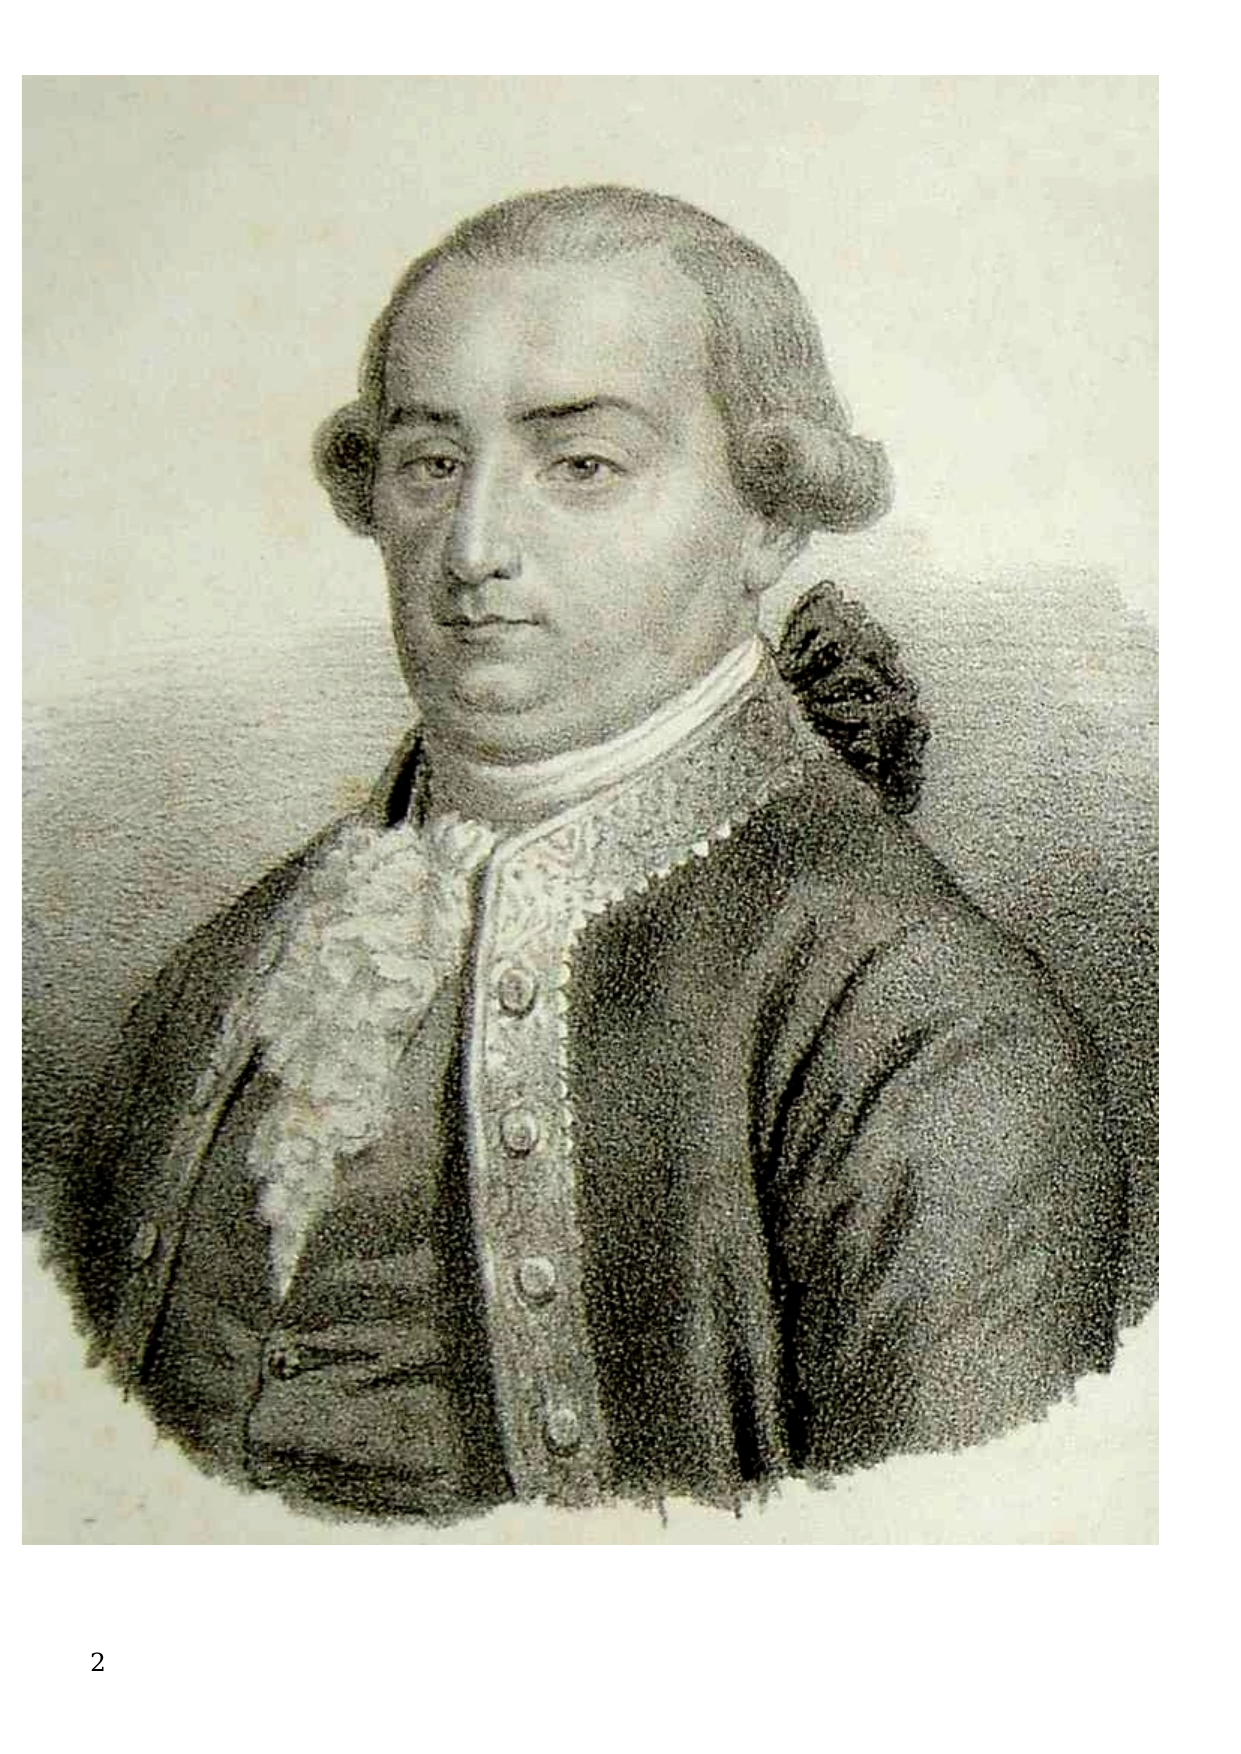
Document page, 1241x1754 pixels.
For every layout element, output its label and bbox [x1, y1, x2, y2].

picture [21, 75, 1159, 1545]
